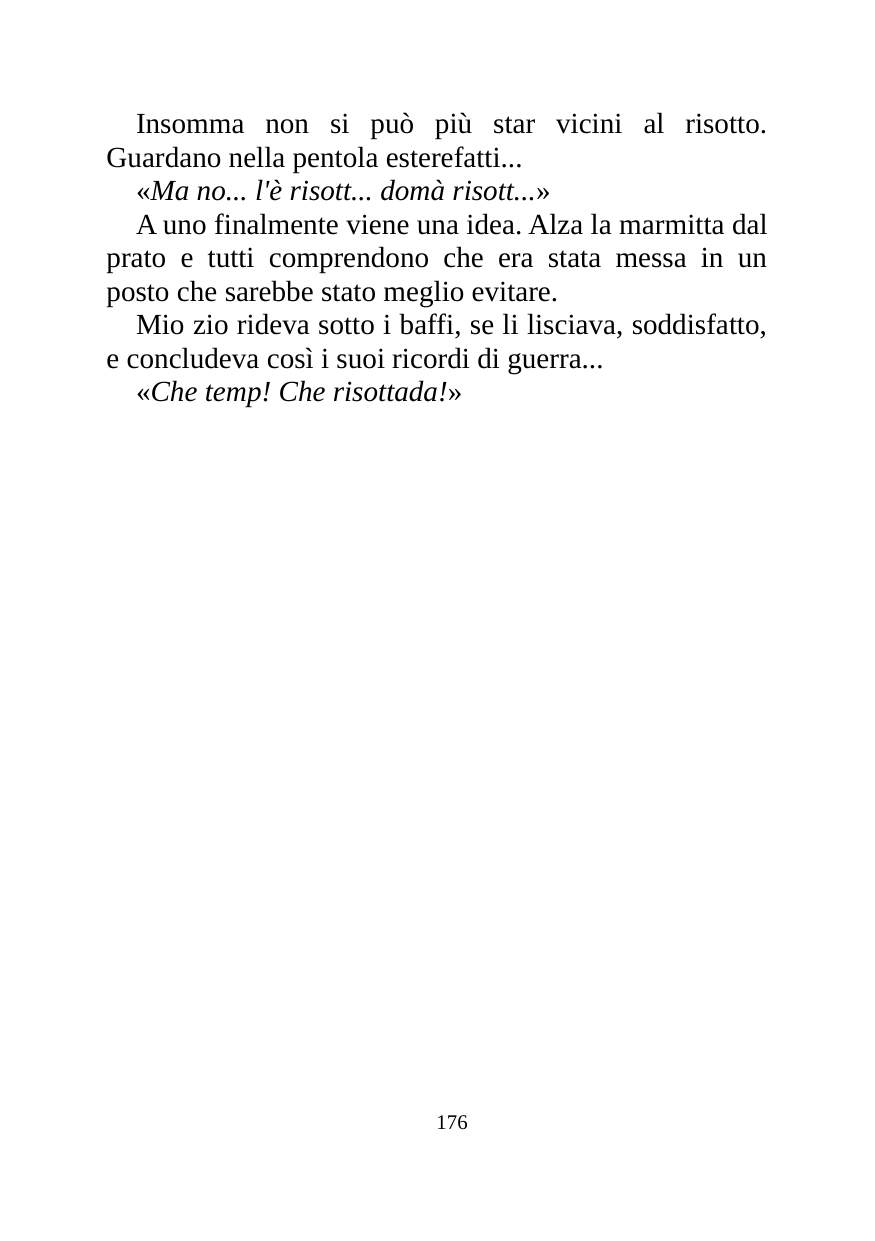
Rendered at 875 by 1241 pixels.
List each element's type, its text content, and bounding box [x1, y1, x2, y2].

text «Che temp! Che risottada!» [106, 374, 768, 408]
text A uno finalmente viene una idea. Alza la marmitta dal prato e tutti comprendono che era stata messa in un posto che sarebbe stato meglio evitare. [106, 207, 768, 307]
text Insomma non si può più star vicini al risotto. Guardano nella pentola esterefatti... [106, 106, 768, 173]
text Mio zio rideva sotto i baffi, se li lisciava, soddisfatto, e concludeva così i suoi ricordi di guerra... [106, 307, 768, 374]
text «Ma no... l'è risott... domà risott...» [106, 173, 768, 207]
